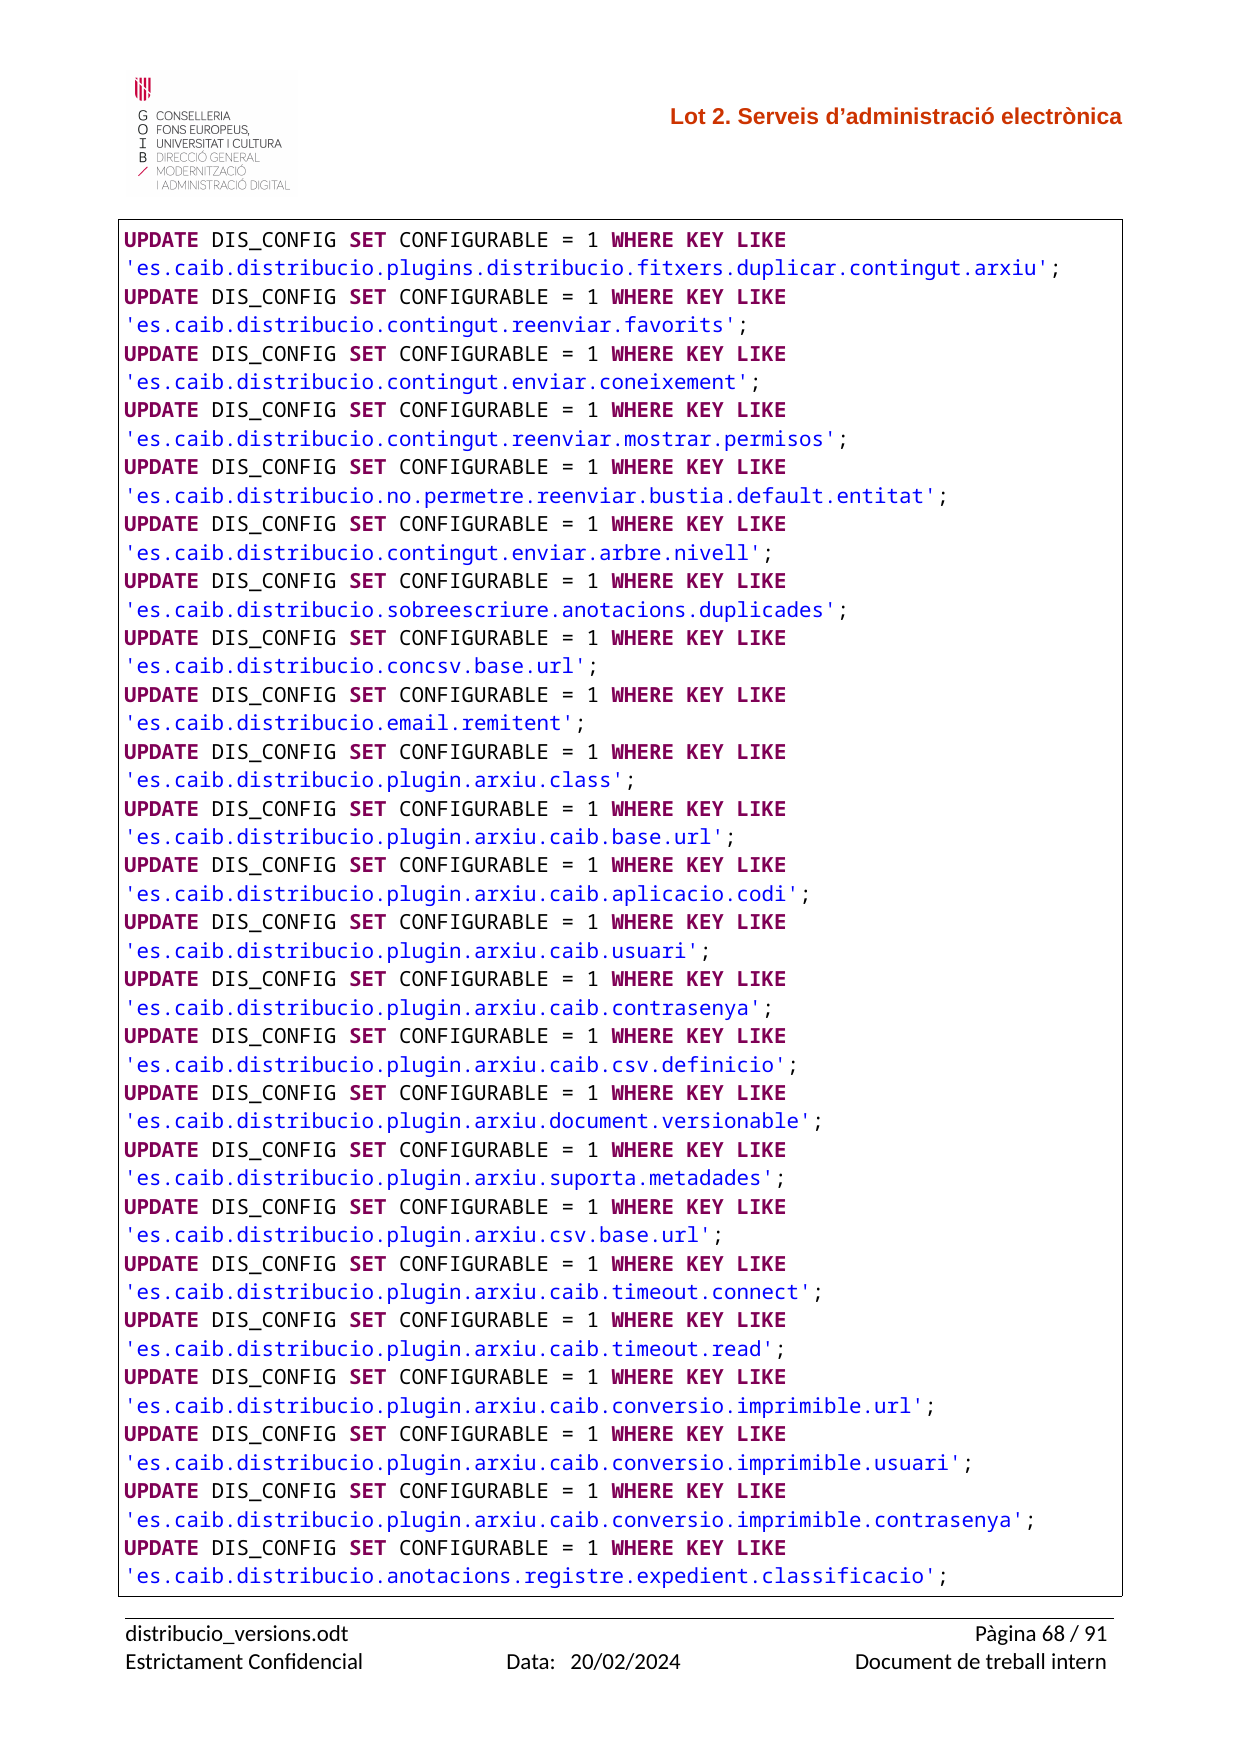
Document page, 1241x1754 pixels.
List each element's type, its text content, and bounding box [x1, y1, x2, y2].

picture [126, 70, 299, 197]
table_header UPDATE DIS_CONFIG SET CONFIGURABLE = 1 WHERE KEY LIKE 'es.caib.distribucio.plugins.distribucio.fitxers.duplicar.contingut.arxiu'; UPDATE DIS_CONFIG SET CONFIGURABLE = 1 WHERE KEY LIKE 'es.caib.distribucio.contingut.reenviar.favorits'; UPDATE DIS_CONFIG SET CONFIGURABLE = 1 WHERE KEY LIKE 'es.caib.distribucio.contingut.enviar.coneixement'; UPDATE DIS_CONFIG SET CONFIGURABLE = 1 WHERE KEY LIKE 'es.caib.distribucio.contingut.reenviar.mostrar.permisos'; UPDATE DIS_CONFIG SET CONFIGURABLE = 1 WHERE KEY LIKE 'es.caib.distribucio.no.permetre.reenviar.bustia.default.entitat'; UPDATE DIS_CONFIG SET CONFIGURABLE = 1 WHERE KEY LIKE 'es.caib.distribucio.contingut.enviar.arbre.nivell'; UPDATE DIS_CONFIG SET CONFIGURABLE = 1 WHERE KEY LIKE 'es.caib.distribucio.sobreescriure.anotacions.duplicades'; UPDATE DIS_CONFIG SET CONFIGURABLE = 1 WHERE KEY LIKE 'es.caib.distribucio.concsv.base.url'; UPDATE DIS_CONFIG SET CONFIGURABLE = 1 WHERE KEY LIKE 'es.caib.distribucio.email.remitent'; UPDATE DIS_CONFIG SET CONFIGURABLE = 1 WHERE KEY LIKE 'es.caib.distribucio.plugin.arxiu.class'; UPDATE DIS_CONFIG SET CONFIGURABLE = 1 WHERE KEY LIKE 'es.caib.distribucio.plugin.arxiu.caib.base.url'; UPDATE DIS_CONFIG SET CONFIGURABLE = 1 WHERE KEY LIKE 'es.caib.distribucio.plugin.arxiu.caib.aplicacio.codi'; UPDATE DIS_CONFIG SET CONFIGURABLE = 1 WHERE KEY LIKE 'es.caib.distribucio.plugin.arxiu.caib.usuari'; UPDATE DIS_CONFIG SET CONFIGURABLE = 1 WHERE KEY LIKE 'es.caib.distribucio.plugin.arxiu.caib.contrasenya'; UPDATE DIS_CONFIG SET CONFIGURABLE = 1 WHERE KEY LIKE 'es.caib.distribucio.plugin.arxiu.caib.csv.definicio'; UPDATE DIS_CONFIG SET CONFIGURABLE = 1 WHERE KEY LIKE 'es.caib.distribucio.plugin.arxiu.document.versionable'; UPDATE DIS_CONFIG SET CONFIGURABLE = 1 WHERE KEY LIKE 'es.caib.distribucio.plugin.arxiu.suporta.metadades'; UPDATE DIS_CONFIG SET CONFIGURABLE = 1 WHERE KEY LIKE 'es.caib.distribucio.plugin.arxiu.csv.base.url'; UPDATE DIS_CONFIG SET CONFIGURABLE = 1 WHERE KEY LIKE 'es.caib.distribucio.plugin.arxiu.caib.timeout.connect'; UPDATE DIS_CONFIG SET CONFIGURABLE = 1 WHERE KEY LIKE 'es.caib.distribucio.plugin.arxiu.caib.timeout.read'; UPDATE DIS_CONFIG SET CONFIGURABLE = 1 WHERE KEY LIKE 'es.caib.distribucio.plugin.arxiu.caib.conversio.imprimible.url'; UPDATE DIS_CONFIG SET CONFIGURABLE = 1 WHERE KEY LIKE 'es.caib.distribucio.plugin.arxiu.caib.conversio.imprimible.usuari'; UPDATE DIS_CONFIG SET CONFIGURABLE = 1 WHERE KEY LIKE 'es.caib.distribucio.plugin.arxiu.caib.conversio.imprimible.contrasenya'; UPDATE DIS_CONFIG SET CONFIGURABLE = 1 WHERE KEY LIKE 'es.caib.distribucio.anotacions.registre.expedient.classificacio'; [119, 220, 1122, 1596]
